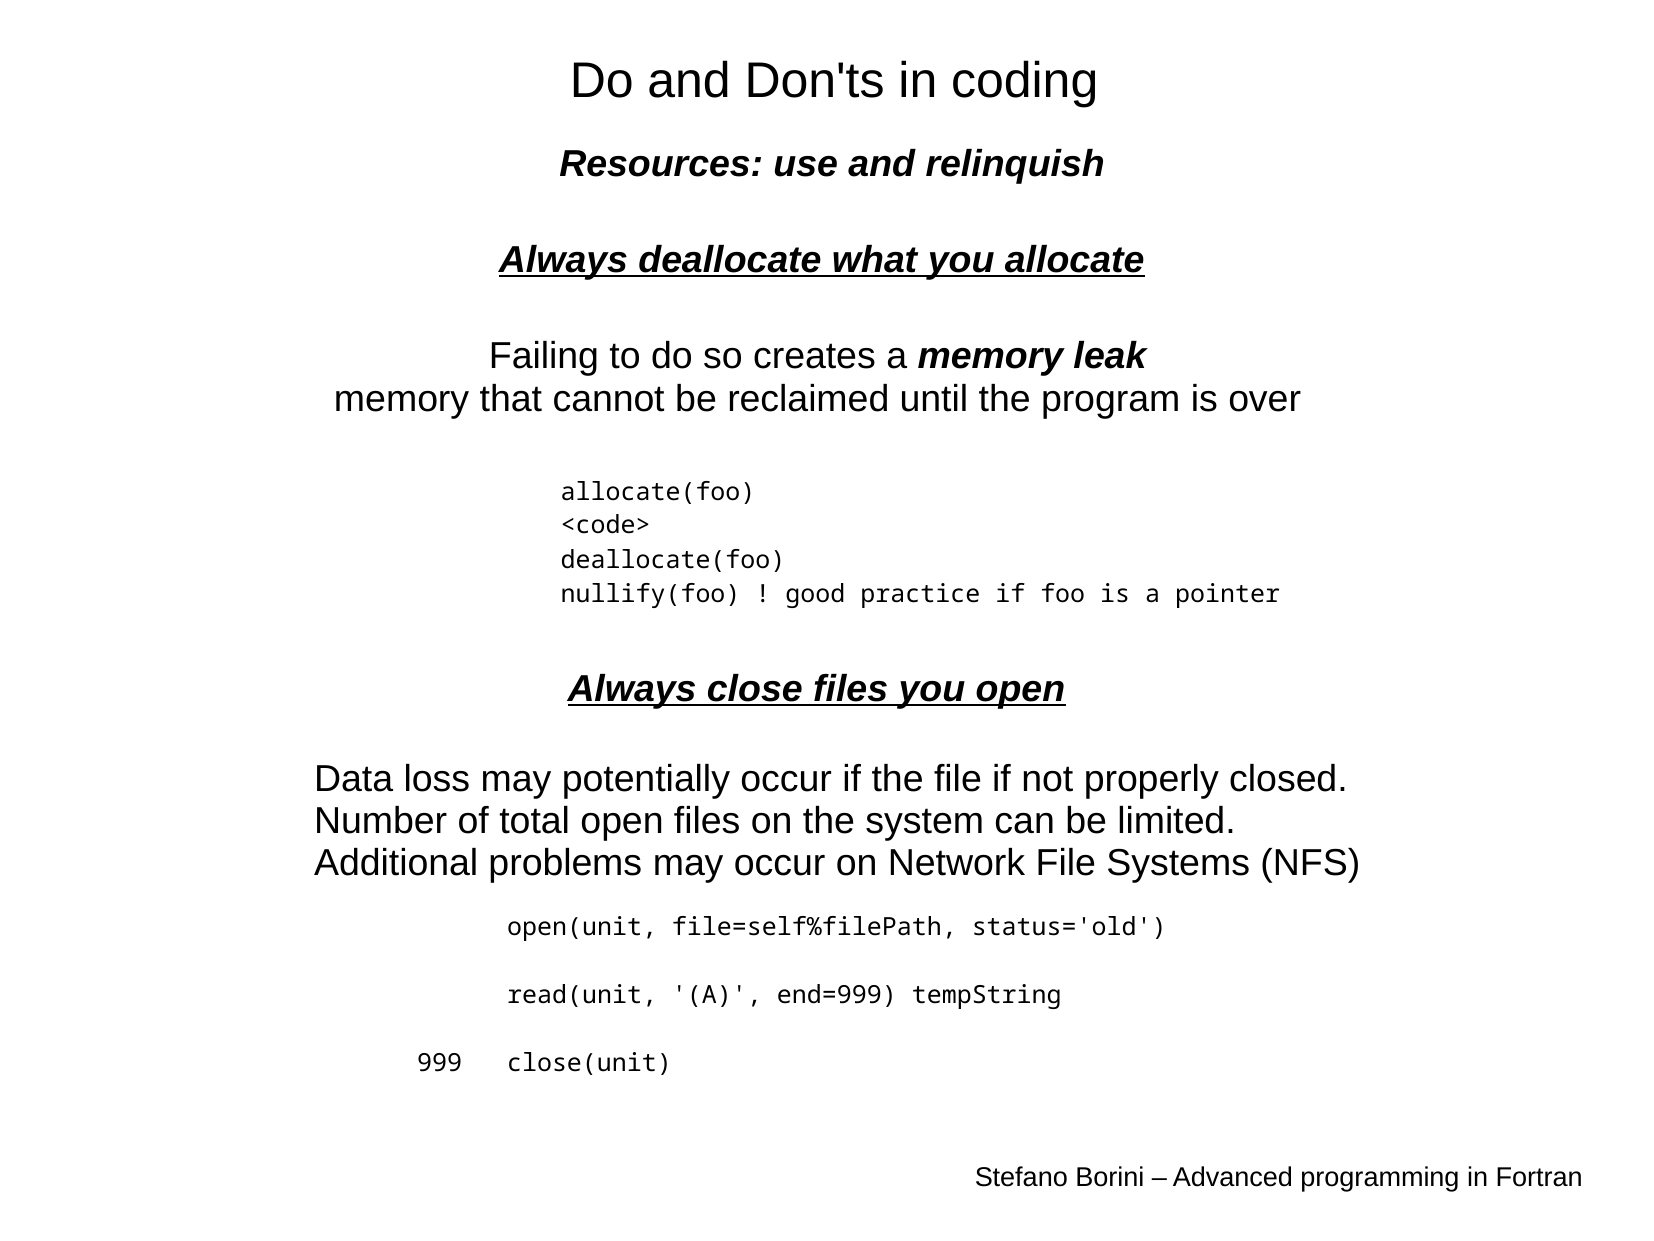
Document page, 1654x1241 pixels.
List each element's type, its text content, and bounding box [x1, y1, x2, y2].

text_box allocate(foo) <code> deallocate(foo) nullify(foo) ! good practice if foo is a pointer [545, 465, 1296, 606]
text_box Always deallocate what you allocate [484, 231, 1160, 289]
text_box Do and Don'ts in coding [555, 44, 1126, 116]
text_box open(unit, file=self%filePath, status='old') read(unit, '(A)', end=999) tempString 999 close(unit) [402, 901, 1182, 1073]
text_box Always close files you open [552, 660, 1081, 718]
text_box Failing to do so creates a memory leak memory that cannot be reclaimed until the program is over [319, 327, 1385, 427]
text_box Resources: use and relinquish [544, 135, 1121, 192]
text_box Data loss may potentially occur if the file if not properly closed. Number of total open files on the system can be limited. Additional problems may occur on Network File Systems (NFS) [299, 750, 1378, 891]
text_box Stefano Borini – Advanced programming in Fortran [960, 1154, 1598, 1201]
